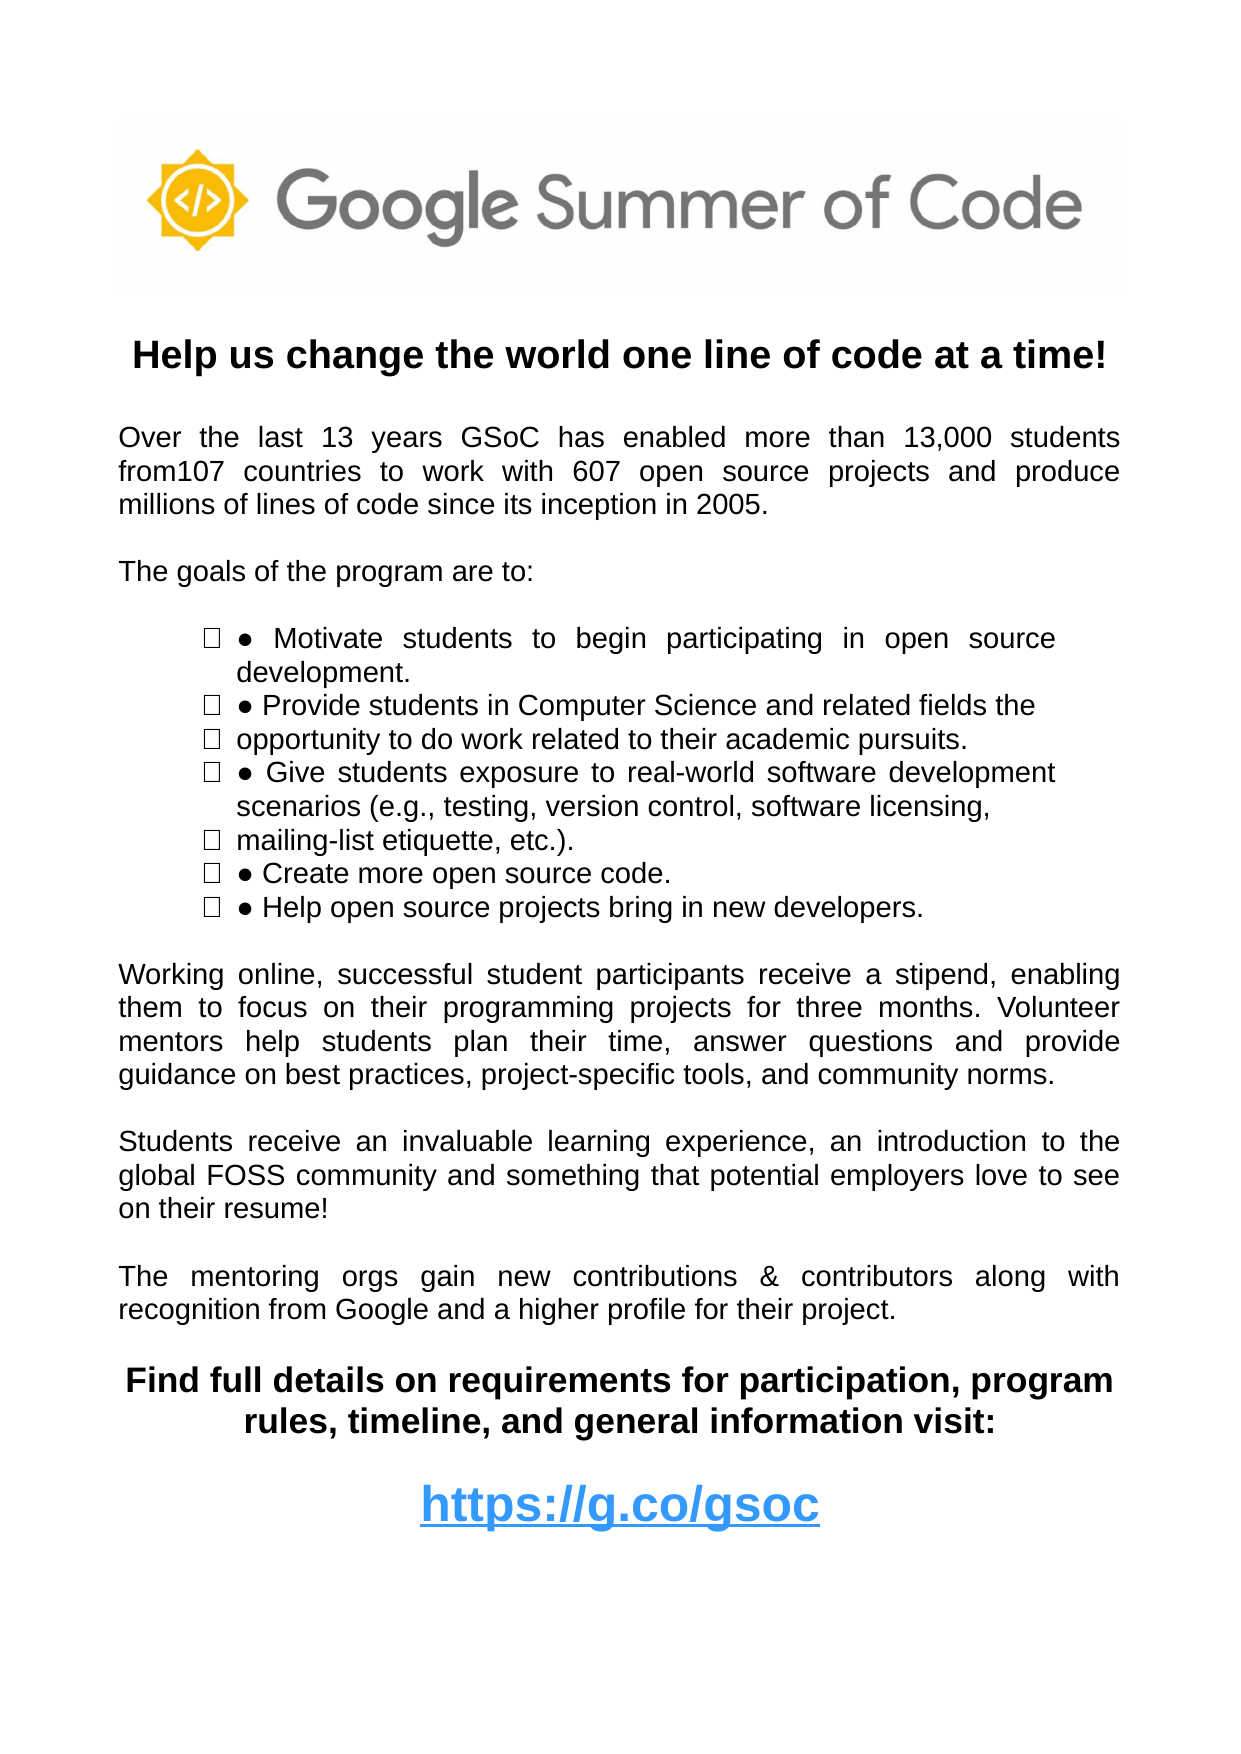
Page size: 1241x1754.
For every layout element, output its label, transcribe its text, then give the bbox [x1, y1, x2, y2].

text https://g.co/gsoc [118, 1474, 1122, 1532]
text Help us change the world one line of code at a time! [118, 331, 1122, 377]
list ● Motivate students to begin participating in open source development. [201, 621, 1057, 688]
list ● Create more open source code. [201, 856, 1057, 889]
list ● Provide students in Computer Science and related fields the [201, 688, 1057, 722]
text The mentoring orgs gain new contributions & contributors along with recognition from Google and a higher profile for their project. [118, 1258, 1122, 1326]
list ● Give students exposure to real-world software development scenarios (e.g., testing, version control, software licensing, [201, 755, 1057, 822]
picture [118, 118, 1123, 289]
list opportunity to do work related to their academic pursuits. [201, 722, 1057, 755]
list ● Help open source projects bring in new developers. [201, 889, 1057, 923]
text rules, timeline, and general information visit: [118, 1400, 1122, 1441]
text Working online, successful student participants receive a stipend, enabling them to focus on their programming projects for three months. Volunteer mentors help students plan their time, answer questions and provide guidance on best practices, project-specific tools, and community norms. [118, 957, 1122, 1091]
text The goals of the program are to: [118, 554, 1122, 588]
text Students receive an invaluable learning experience, an introduction to the global FOSS community and something that potential employers love to see on their resume! [118, 1124, 1122, 1225]
text Find full details on requirements for participation, program [118, 1359, 1122, 1400]
text Over the last 13 years GSoC has enabled more than 13,000 students from107 countries to work with 607 open source projects and produce millions of lines of code since its inception in 2005. [118, 420, 1122, 521]
list mailing-list etiquette, etc.). [201, 822, 1057, 856]
